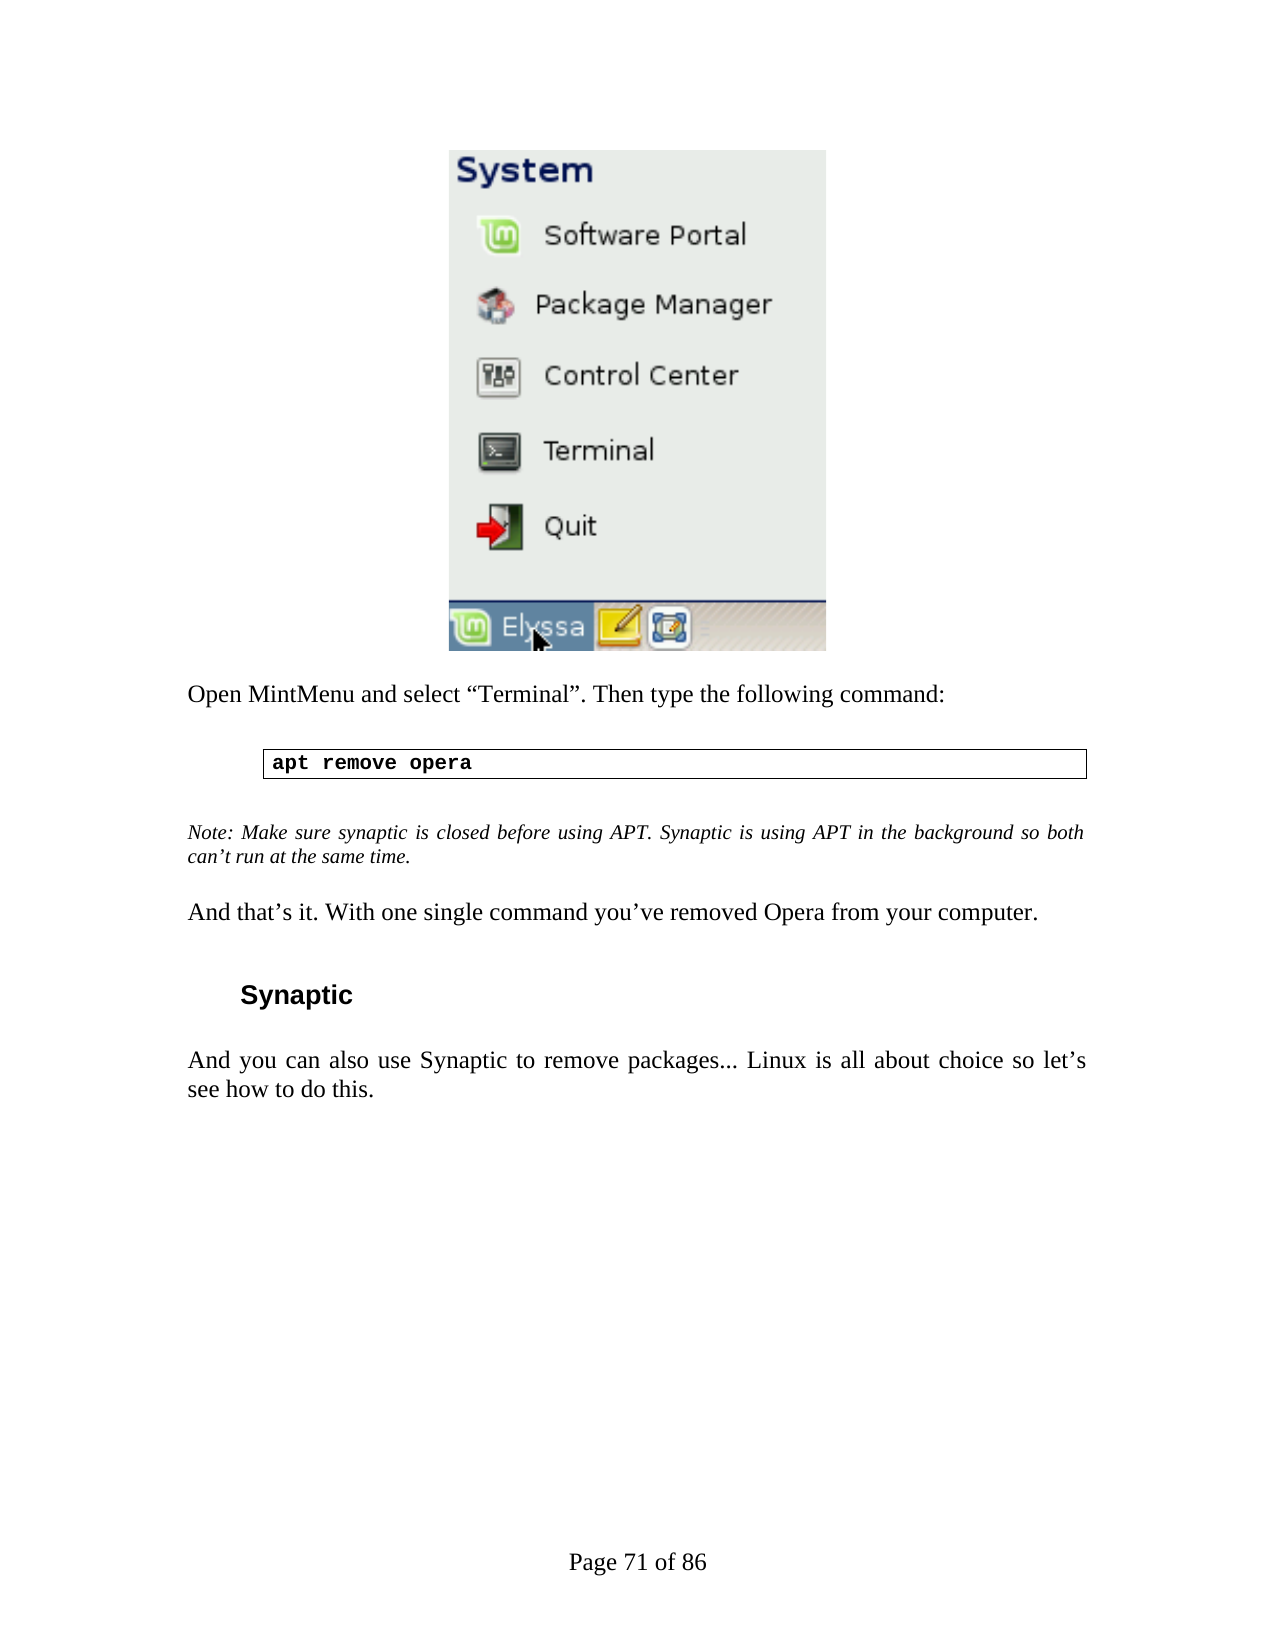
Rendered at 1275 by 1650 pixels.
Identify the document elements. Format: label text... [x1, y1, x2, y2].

text Note: Make sure synaptic is closed before using APT. Synaptic is using APT in the background so both can’t run at the same time. [187, 820, 1087, 868]
picture [448, 150, 827, 651]
text Open MintMenu and select “Terminal”. Then type the following command: [187, 679, 1087, 708]
text And you can also use Synaptic to remove packages... Linux is all about choice so let’s see how to do this. [187, 1046, 1087, 1103]
subtitle Synaptic [187, 979, 1087, 1011]
text apt remove opera [264, 750, 1086, 778]
text And that’s it. With one single command you’ve removed Opera from your computer. [187, 897, 1087, 926]
